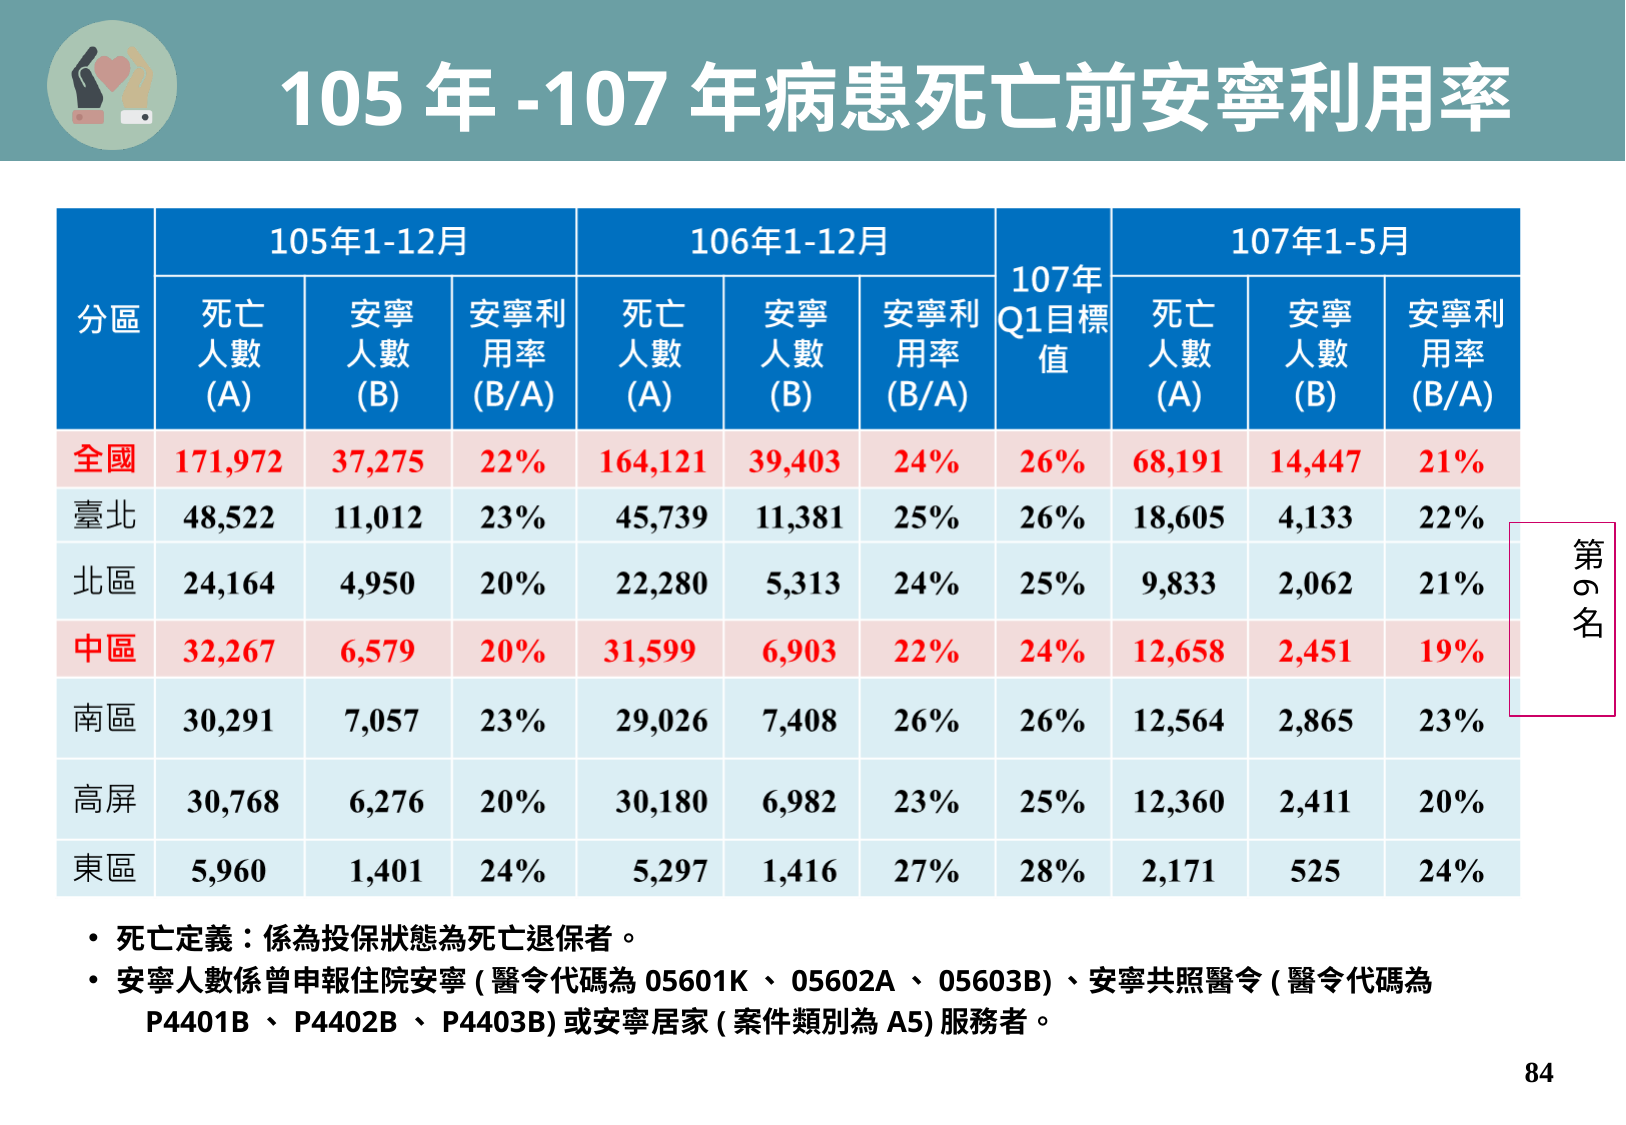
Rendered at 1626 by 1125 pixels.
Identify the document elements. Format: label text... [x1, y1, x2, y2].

text_box 105年-107年病患死亡前安寧利用率 [198, 43, 1592, 148]
text_box 死亡定義：係為投保狀態為死亡退保者。 安寧人數係曾申報住院安寧(醫令代碼為05601K、05602A、05603B)、安寧共照醫令(醫令代碼為P4401B、P4402B、P4403B)或安寧居家(案件類別為A5)服務者。 [42, 906, 1500, 1046]
text_box 第6名 [1509, 522, 1615, 717]
picture [55, 207, 1522, 909]
text_box [1509, 1044, 1603, 1097]
picture [0, 0, 1625, 161]
